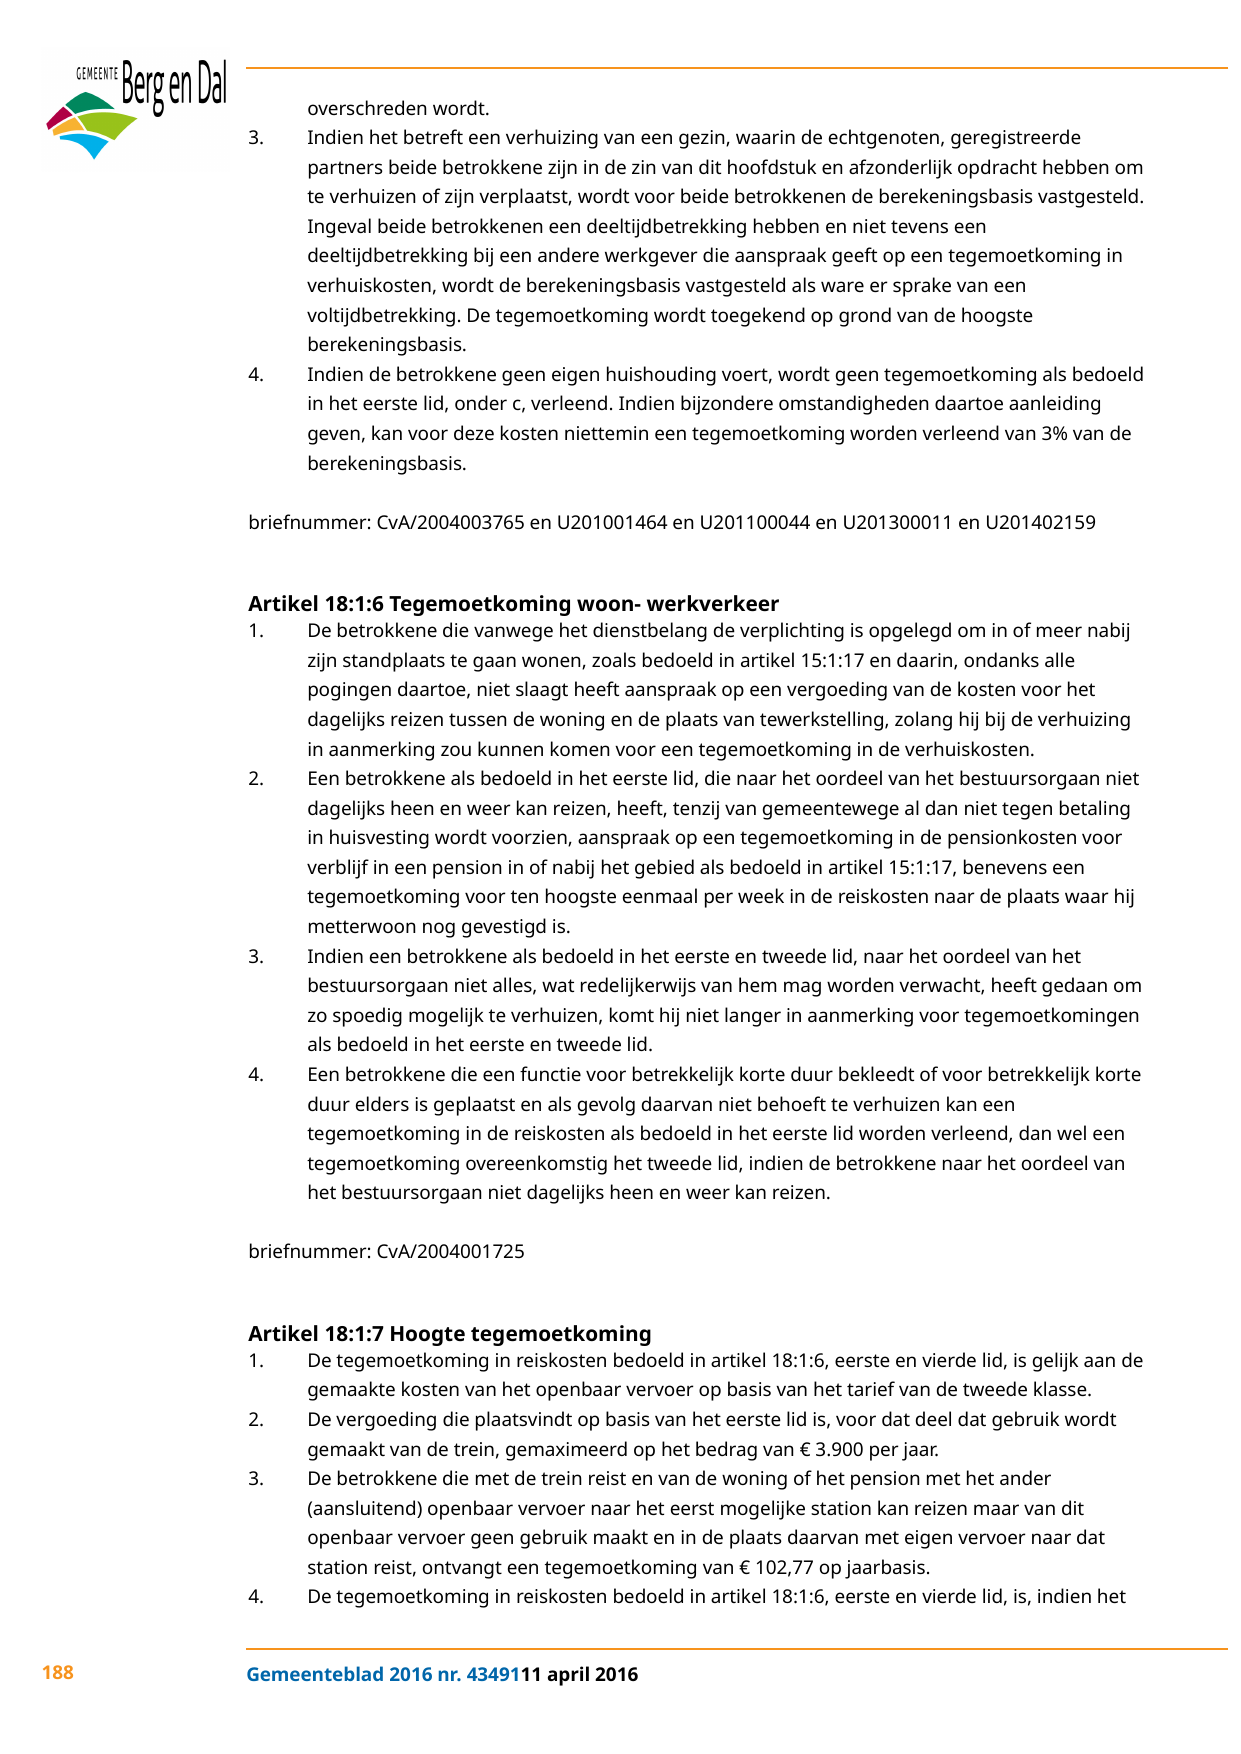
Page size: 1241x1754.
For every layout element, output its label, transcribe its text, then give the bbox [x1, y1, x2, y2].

list De tegemoetkoming in reiskosten bedoeld in artikel 18:1:6, eerste en vierde lid, is, indien het [248, 1584, 1152, 1609]
text Artikel 18:1:6 Tegemoetkoming woon- werkverkeer [248, 589, 1152, 617]
list De betrokkene die met de trein reist en van de woning of het pension met het ander (aansluitend) openbaar vervoer naar het eerst mogelijke station kan reizen maar van dit openbaar vervoer geen gebruik maakt en in de plaats daarvan met eigen vervoer naar dat station reist, ontvangt een tegemoetkoming van € 102,77 op jaarbasis. [248, 1465, 1152, 1580]
list Een betrokkene als bedoeld in het eerste lid, die naar het oordeel van het bestuursorgaan niet dagelijks heen en weer kan reizen, heeft, tenzij van gemeentewege al dan niet tegen betaling in huisvesting wordt voorzien, aanspraak op een tegemoetkoming in de pensionkosten voor verblijf in een pension in of nabij het gebied als bedoeld in artikel 15:1:17, benevens een tegemoetkoming voor ten hoogste eenmaal per week in de reiskosten naar de plaats waar hij metterwoon nog gevestigd is. [248, 765, 1152, 939]
list De betrokkene die vanwege het dienstbelang de verplichting is opgelegd om in of meer nabij zijn standplaats te gaan wonen, zoals bedoeld in artikel 15:1:17 en daarin, ondanks alle pogingen daartoe, niet slaagt heeft aanspraak op een vergoeding van de kosten voor het dagelijks reizen tussen de woning en de plaats van tewerkstelling, zolang hij bij de verhuizing in aanmerking zou kunnen komen voor een tegemoetkoming in de verhuiskosten. [248, 617, 1152, 761]
list De vergoeding die plaatsvindt op basis van het eerste lid is, voor dat deel dat gebruik wordt gemaakt van de trein, gemaximeerd op het bedrag van € 3.900 per jaar. [248, 1406, 1152, 1462]
list overschreden wordt. [248, 95, 1152, 121]
list Indien het betreft een verhuizing van een gezin, waarin de echtgenoten, geregistreerde partners beide betrokkene zijn in de zin van dit hoofdstuk en afzonderlijk opdracht hebben om te verhuizen of zijn verplaatst, wordt voor beide betrokkenen de berekeningsbasis vastgesteld. Ingeval beide betrokkenen een deeltijdbetrekking hebben en niet tevens een deeltijdbetrekking bij een andere werkgever die aanspraak geeft op een tegemoetkoming in verhuiskosten, wordt de berekeningsbasis vastgesteld als ware er sprake van een voltijdbetrekking. De tegemoetkoming wordt toegekend op grond van de hoogste berekeningsbasis. [248, 124, 1152, 357]
text Artikel 18:1:7 Hoogte tegemoetkoming [248, 1319, 1152, 1347]
list Een betrokkene die een functie voor betrekkelijk korte duur bekleedt of voor betrekkelijk korte duur elders is geplaatst en als gevolg daarvan niet behoeft te verhuizen kan een tegemoetkoming in de reiskosten als bedoeld in het eerste lid worden verleend, dan wel een tegemoetkoming overeenkomstig het tweede lid, indien de betrokkene naar het oordeel van het bestuursorgaan niet dagelijks heen en weer kan reizen. [248, 1061, 1152, 1205]
text briefnummer: CvA/2004003765 en U201001464 en U201100044 en U201300011 en U201402159 [248, 509, 1152, 535]
list Indien de betrokkene geen eigen huishouding voert, wordt geen tegemoetkoming als bedoeld in het eerste lid, onder c, verleend. Indien bijzondere omstandigheden daartoe aanleiding geven, kan voor deze kosten niettemin een tegemoetkoming worden verleend van 3% van de berekeningsbasis. [248, 361, 1152, 476]
text briefnummer: CvA/2004001725 [248, 1239, 1152, 1264]
list Indien een betrokkene als bedoeld in het eerste en tweede lid, naar het oordeel van het bestuursorgaan niet alles, wat redelijkerwijs van hem mag worden verwacht, heeft gedaan om zo spoedig mogelijk te verhuizen, komt hij niet langer in aanmerking voor tegemoetkomingen als bedoeld in het eerste en tweede lid. [248, 943, 1152, 1057]
picture [41, 47, 231, 172]
list De tegemoetkoming in reiskosten bedoeld in artikel 18:1:6, eerste en vierde lid, is gelijk aan de gemaakte kosten van het openbaar vervoer op basis van het tarief van de tweede klasse. [248, 1347, 1152, 1402]
